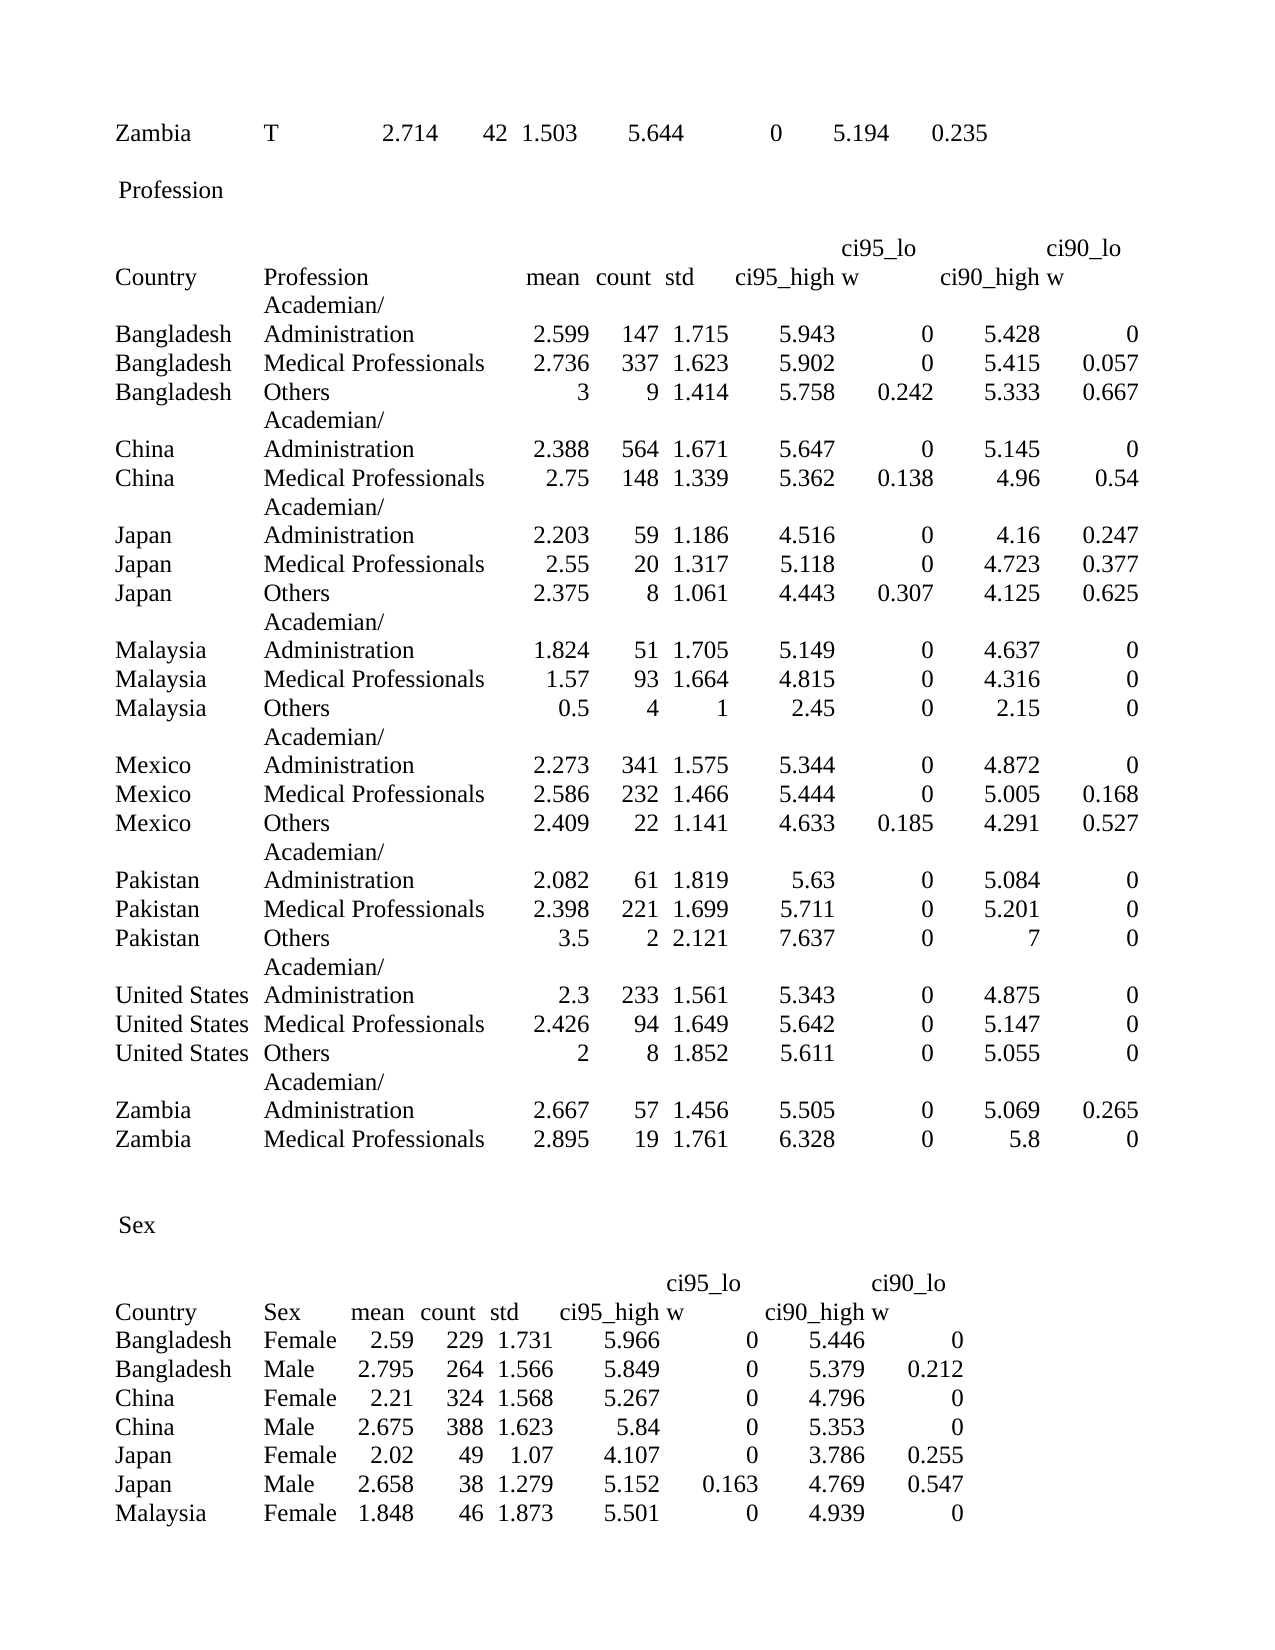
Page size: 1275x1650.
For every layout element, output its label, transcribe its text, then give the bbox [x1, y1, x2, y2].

table_cell 5.644 [580, 118, 687, 147]
table_cell Zambia [112, 1124, 260, 1153]
table_cell 2.21 [348, 1383, 417, 1412]
table_cell 4 [593, 693, 662, 722]
table_cell 1.715 [662, 291, 732, 348]
table_header Country [112, 233, 260, 291]
table_header ci95_high [732, 233, 838, 291]
table_header ci95_high [556, 1268, 663, 1326]
table_cell 4.769 [761, 1469, 868, 1498]
table_cell 0 [1043, 952, 1142, 1009]
table_cell 1.561 [662, 952, 732, 1009]
table_cell 5.505 [732, 1067, 838, 1124]
table_cell Others [260, 377, 523, 406]
table_cell 0 [838, 923, 937, 952]
table_cell 1.07 [487, 1441, 556, 1469]
table_header ci95_low [838, 233, 937, 291]
table_cell 2.55 [523, 549, 592, 578]
table_cell 5.344 [732, 722, 838, 779]
table_cell Malaysia [112, 664, 260, 693]
table_cell 0 [663, 1441, 761, 1469]
table_cell 5.118 [732, 549, 838, 578]
table_header ci90_low [868, 1268, 966, 1326]
table_cell China [112, 463, 260, 492]
table_cell 5.647 [732, 406, 838, 463]
table_cell 1.848 [348, 1498, 417, 1527]
table_cell 564 [593, 406, 662, 463]
table_cell 0 [687, 118, 786, 147]
table_cell 4.723 [937, 549, 1043, 578]
table_cell 2.736 [523, 348, 592, 377]
table_cell Medical Professionals [260, 348, 523, 377]
table_cell 0 [663, 1354, 761, 1383]
table_cell 0 [868, 1498, 966, 1527]
table_cell 5.353 [761, 1412, 868, 1441]
table_cell United States [112, 1009, 260, 1038]
table_cell Medical Professionals [260, 779, 523, 808]
table_cell 5.005 [937, 779, 1043, 808]
table_cell 0 [838, 1009, 937, 1038]
table_cell Others [260, 1038, 523, 1067]
table_cell 8 [593, 578, 662, 607]
table_cell 2.586 [523, 779, 592, 808]
table_header Profession [260, 233, 523, 291]
table_cell 0 [838, 1038, 937, 1067]
table_cell 0 [1043, 894, 1142, 923]
table_cell 19 [593, 1124, 662, 1153]
table_cell 388 [417, 1412, 487, 1441]
table_cell 4.815 [732, 664, 838, 693]
table_header mean [523, 233, 592, 291]
table_cell 1.061 [662, 578, 732, 607]
table_cell Japan [112, 1469, 260, 1498]
table_cell Academian/Administration [260, 952, 523, 1009]
table_cell Male [260, 1469, 347, 1498]
table_cell 5.333 [937, 377, 1043, 406]
table_cell 0 [838, 664, 937, 693]
table_cell 0 [838, 348, 937, 377]
table_cell 0.547 [868, 1469, 966, 1498]
table_cell 0.247 [1043, 492, 1142, 549]
table_cell 38 [417, 1469, 487, 1498]
table_cell 2.667 [523, 1067, 592, 1124]
table_cell 5.501 [556, 1498, 663, 1527]
table_cell 2 [593, 923, 662, 952]
table_cell 3.5 [523, 923, 592, 952]
text Profession [118, 176, 1157, 204]
table_cell 57 [593, 1067, 662, 1124]
table_cell Academian/Administration [260, 492, 523, 549]
table_cell 0 [1043, 664, 1142, 693]
table_cell 233 [593, 952, 662, 1009]
table_cell Zambia [112, 1067, 260, 1124]
table_cell 0.255 [868, 1441, 966, 1469]
table_cell 264 [417, 1354, 487, 1383]
table_cell 2.3 [523, 952, 592, 1009]
table_cell 0 [838, 894, 937, 923]
table_cell 0 [1043, 1038, 1142, 1067]
table_cell Bangladesh [112, 1326, 260, 1354]
table_cell 4.875 [937, 952, 1043, 1009]
table_cell 1.414 [662, 377, 732, 406]
table_cell 5.343 [732, 952, 838, 1009]
table_cell 4.939 [761, 1498, 868, 1527]
table_header ci90_high [761, 1268, 868, 1326]
table_cell Others [260, 923, 523, 952]
table_cell 0.212 [868, 1354, 966, 1383]
table_cell 5.145 [937, 406, 1043, 463]
table_cell 8 [593, 1038, 662, 1067]
table_cell 147 [593, 291, 662, 348]
table_cell 232 [593, 779, 662, 808]
table_cell 2.398 [523, 894, 592, 923]
table_cell 5.149 [732, 607, 838, 664]
table_cell 0 [838, 779, 937, 808]
table_cell 0.307 [838, 578, 937, 607]
table_cell 0 [1043, 837, 1142, 894]
table_cell 3 [523, 377, 592, 406]
table_cell 2.203 [523, 492, 592, 549]
table_cell Medical Professionals [260, 1124, 523, 1153]
table_cell 4.96 [937, 463, 1043, 492]
table_cell 0.057 [1043, 348, 1142, 377]
table_cell 5.611 [732, 1038, 838, 1067]
table_cell 4.633 [732, 808, 838, 837]
table_cell Academian/Administration [260, 291, 523, 348]
table_cell 1.566 [487, 1354, 556, 1383]
table_header mean [348, 1268, 417, 1326]
table_cell 6.328 [732, 1124, 838, 1153]
table_cell 0 [838, 1124, 937, 1153]
table_cell 1.456 [662, 1067, 732, 1124]
table_cell 1.279 [487, 1469, 556, 1498]
table_header Country [112, 1268, 260, 1326]
table_header count [417, 1268, 487, 1326]
table_cell United States [112, 952, 260, 1009]
table_cell 5.711 [732, 894, 838, 923]
table_cell 1.664 [662, 664, 732, 693]
table_cell 0 [1043, 406, 1142, 463]
table_cell Bangladesh [112, 377, 260, 406]
table_cell 1.623 [662, 348, 732, 377]
table_cell 4.316 [937, 664, 1043, 693]
table_cell 324 [417, 1383, 487, 1412]
table_cell 4.125 [937, 578, 1043, 607]
table_cell 5.642 [732, 1009, 838, 1038]
table_header ci95_low [663, 1268, 761, 1326]
table_cell 148 [593, 463, 662, 492]
table_cell Japan [112, 1441, 260, 1469]
table_cell Academian/Administration [260, 607, 523, 664]
table_cell 5.201 [937, 894, 1043, 923]
table_header std [487, 1268, 556, 1326]
table_cell Pakistan [112, 894, 260, 923]
table_cell 5.084 [937, 837, 1043, 894]
table_cell 4.443 [732, 578, 838, 607]
table_cell 5.362 [732, 463, 838, 492]
table_cell 7 [937, 923, 1043, 952]
table_cell 0 [663, 1326, 761, 1354]
table_cell 3.786 [761, 1441, 868, 1469]
table_cell 2.675 [348, 1412, 417, 1441]
table_cell Medical Professionals [260, 463, 523, 492]
table_cell 0 [838, 291, 937, 348]
table_cell 0.527 [1043, 808, 1142, 837]
table_cell 1.141 [662, 808, 732, 837]
table_cell Mexico [112, 808, 260, 837]
table_cell Medical Professionals [260, 1009, 523, 1038]
table_cell 5.055 [937, 1038, 1043, 1067]
table_cell 1.186 [662, 492, 732, 549]
table_cell 2.714 [372, 118, 441, 147]
table_cell 4.516 [732, 492, 838, 549]
table_cell 94 [593, 1009, 662, 1038]
table_cell 1 [662, 693, 732, 722]
table_cell 1.824 [523, 607, 592, 664]
table_cell 4.107 [556, 1441, 663, 1469]
table_cell 0 [1043, 722, 1142, 779]
table_cell 1.852 [662, 1038, 732, 1067]
table_cell 0.168 [1043, 779, 1142, 808]
table_cell 2.895 [523, 1124, 592, 1153]
table_cell 0 [838, 406, 937, 463]
table_cell Female [260, 1326, 347, 1354]
table_cell Academian/Administration [260, 837, 523, 894]
table_cell 5.8 [937, 1124, 1043, 1153]
table_cell 5.63 [732, 837, 838, 894]
table_cell 1.671 [662, 406, 732, 463]
table_cell 5.758 [732, 377, 838, 406]
table_cell 2 [523, 1038, 592, 1067]
table_cell 2.375 [523, 578, 592, 607]
table_cell 1.503 [511, 118, 580, 147]
table_cell 4.291 [937, 808, 1043, 837]
table_cell 9 [593, 377, 662, 406]
table_cell 1.339 [662, 463, 732, 492]
table_cell 20 [593, 549, 662, 578]
table_cell 0.377 [1043, 549, 1142, 578]
table_cell 93 [593, 664, 662, 693]
table_cell 0.625 [1043, 578, 1142, 607]
table_cell 0 [838, 607, 937, 664]
table_cell 51 [593, 607, 662, 664]
table_cell 1.317 [662, 549, 732, 578]
table_cell Malaysia [112, 607, 260, 664]
table_cell 0 [838, 952, 937, 1009]
table_cell 0.185 [838, 808, 937, 837]
table_cell United States [112, 1038, 260, 1067]
table_cell 42 [441, 118, 511, 147]
table_cell 0 [868, 1383, 966, 1412]
table_cell 0.265 [1043, 1067, 1142, 1124]
table_cell 1.649 [662, 1009, 732, 1038]
table_cell 1.57 [523, 664, 592, 693]
table_cell 0 [838, 722, 937, 779]
table_cell 0 [838, 1067, 937, 1124]
table_cell 0 [838, 693, 937, 722]
table_cell 0 [663, 1383, 761, 1412]
table_cell 2.409 [523, 808, 592, 837]
table_cell 46 [417, 1498, 487, 1527]
table_cell 0 [838, 492, 937, 549]
table_cell Bangladesh [112, 348, 260, 377]
table_cell 5.147 [937, 1009, 1043, 1038]
table_cell Others [260, 693, 523, 722]
table_cell 337 [593, 348, 662, 377]
table_cell 1.873 [487, 1498, 556, 1527]
table_cell 2.426 [523, 1009, 592, 1038]
table_header Sex [260, 1268, 347, 1326]
table_cell 1.699 [662, 894, 732, 923]
table_header ci90_high [937, 233, 1043, 291]
table_cell 5.379 [761, 1354, 868, 1383]
table_cell 1.705 [662, 607, 732, 664]
table_cell 2.59 [348, 1326, 417, 1354]
table_cell 0.138 [838, 463, 937, 492]
table_cell 2.15 [937, 693, 1043, 722]
table_cell 1.761 [662, 1124, 732, 1153]
table_cell 7.637 [732, 923, 838, 952]
table_cell 1.466 [662, 779, 732, 808]
table_cell Japan [112, 578, 260, 607]
table_cell 0.242 [838, 377, 937, 406]
table_cell 229 [417, 1326, 487, 1354]
table_cell Mexico [112, 722, 260, 779]
table_cell 2.388 [523, 406, 592, 463]
table_cell Male [260, 1354, 347, 1383]
table_cell Academian/Administration [260, 406, 523, 463]
table_cell 1.575 [662, 722, 732, 779]
table_cell 1.819 [662, 837, 732, 894]
table_cell 0 [1043, 1124, 1142, 1153]
table_cell 0.235 [892, 118, 991, 147]
table_cell Others [260, 578, 523, 607]
table_cell 2.795 [348, 1354, 417, 1383]
table_cell Others [260, 808, 523, 837]
table_cell 4.872 [937, 722, 1043, 779]
table_cell 4.16 [937, 492, 1043, 549]
table_cell Pakistan [112, 837, 260, 894]
table_header count [593, 233, 662, 291]
table_cell 0 [868, 1326, 966, 1354]
table_cell China [112, 406, 260, 463]
table_cell 0 [1043, 291, 1142, 348]
table_cell Academian/Administration [260, 1067, 523, 1124]
table_cell 341 [593, 722, 662, 779]
table_cell 5.152 [556, 1469, 663, 1498]
table_cell 5.943 [732, 291, 838, 348]
table_cell 2.658 [348, 1469, 417, 1498]
table_cell 0 [838, 837, 937, 894]
table_cell 61 [593, 837, 662, 894]
table_cell 5.415 [937, 348, 1043, 377]
table_cell Bangladesh [112, 291, 260, 348]
table_cell 0 [1043, 693, 1142, 722]
table_cell 2.75 [523, 463, 592, 492]
table_cell 5.194 [786, 118, 892, 147]
table_cell 0 [838, 549, 937, 578]
table_cell 0 [1043, 1009, 1142, 1038]
table_cell 5.84 [556, 1412, 663, 1441]
table_cell 5.267 [556, 1383, 663, 1412]
table_cell Japan [112, 549, 260, 578]
table_cell Medical Professionals [260, 664, 523, 693]
table_cell 1.731 [487, 1326, 556, 1354]
table_cell 0 [663, 1498, 761, 1527]
table_cell 0 [663, 1412, 761, 1441]
table_cell 221 [593, 894, 662, 923]
table_cell 22 [593, 808, 662, 837]
table_cell 5.849 [556, 1354, 663, 1383]
table_cell 5.444 [732, 779, 838, 808]
table_cell 4.637 [937, 607, 1043, 664]
table_cell Malaysia [112, 693, 260, 722]
table_cell 2.02 [348, 1441, 417, 1469]
table_cell Malaysia [112, 1498, 260, 1527]
table_cell 1.623 [487, 1412, 556, 1441]
table_cell Mexico [112, 779, 260, 808]
table_cell 59 [593, 492, 662, 549]
table_cell 5.966 [556, 1326, 663, 1354]
table_cell 0 [1043, 607, 1142, 664]
table_cell 49 [417, 1441, 487, 1469]
table_cell Japan [112, 492, 260, 549]
table_cell 5.902 [732, 348, 838, 377]
table_cell Zambia [112, 118, 260, 147]
table_cell Medical Professionals [260, 894, 523, 923]
table_cell Male [260, 1412, 347, 1441]
table_cell Medical Professionals [260, 549, 523, 578]
table_cell Female [260, 1441, 347, 1469]
table_cell 0.5 [523, 693, 592, 722]
table_cell Bangladesh [112, 1354, 260, 1383]
table_cell 2.599 [523, 291, 592, 348]
table_cell Pakistan [112, 923, 260, 952]
table_cell T [260, 118, 372, 147]
table_cell 5.428 [937, 291, 1043, 348]
table_cell Academian/Administration [260, 722, 523, 779]
table_header ci90_low [1043, 233, 1142, 291]
table_cell Female [260, 1498, 347, 1527]
table_header std [662, 233, 732, 291]
table_cell China [112, 1412, 260, 1441]
table_cell 0.54 [1043, 463, 1142, 492]
table_cell 5.446 [761, 1326, 868, 1354]
table_cell 2.273 [523, 722, 592, 779]
text Sex [118, 1211, 1157, 1239]
table_cell China [112, 1383, 260, 1412]
table_cell 5.069 [937, 1067, 1043, 1124]
table_cell 2.121 [662, 923, 732, 952]
table_cell 0 [868, 1412, 966, 1441]
table_cell 2.082 [523, 837, 592, 894]
table_cell 4.796 [761, 1383, 868, 1412]
table_cell 0.163 [663, 1469, 761, 1498]
table_cell 1.568 [487, 1383, 556, 1412]
table_cell Female [260, 1383, 347, 1412]
table_cell 0 [1043, 923, 1142, 952]
table_cell 2.45 [732, 693, 838, 722]
table_cell 0.667 [1043, 377, 1142, 406]
